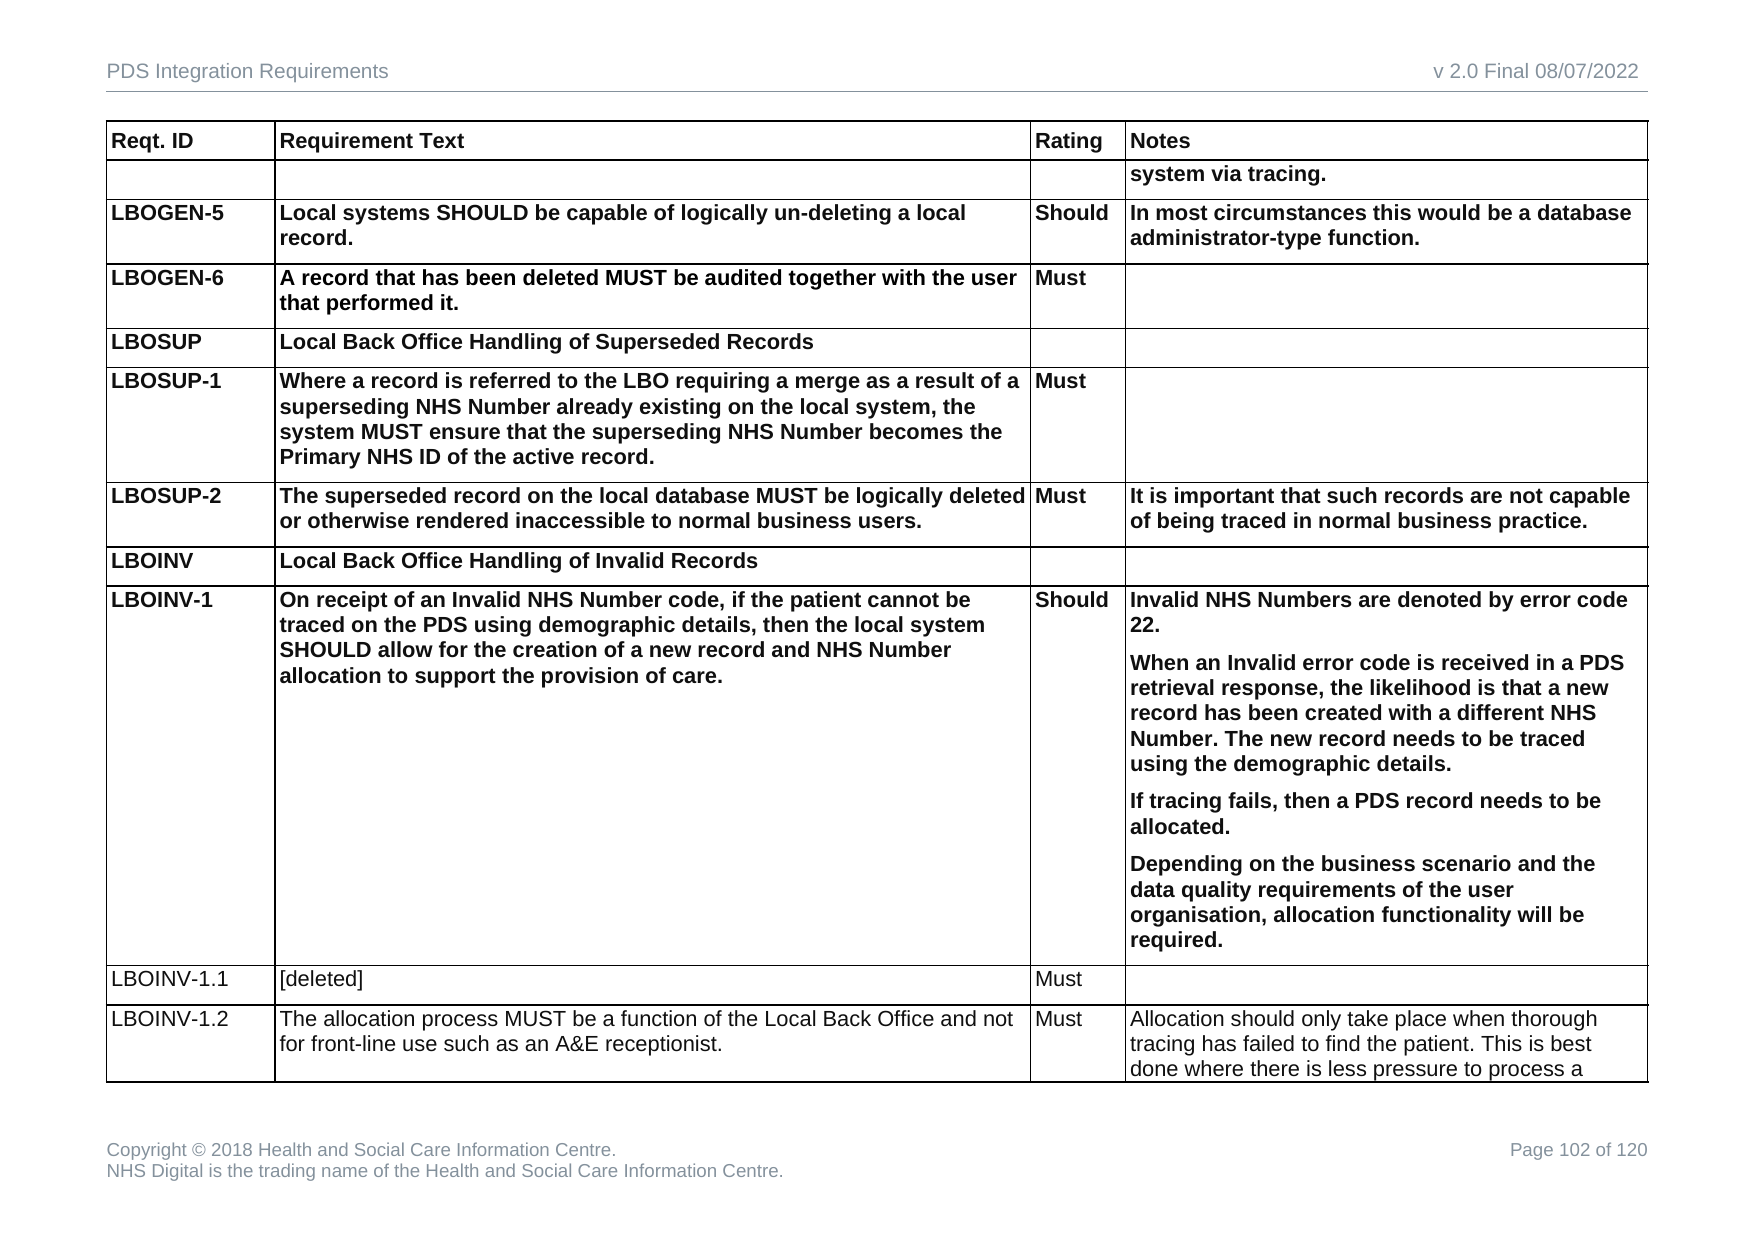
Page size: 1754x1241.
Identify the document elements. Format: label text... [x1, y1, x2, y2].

table_cell LBOSUP [107, 329, 274, 367]
table_cell In most circumstances this would be a database administrator-type function. [1126, 200, 1647, 263]
table_cell Must [1031, 368, 1125, 482]
table_cell Local Back Office Handling of Invalid Records [276, 548, 1030, 585]
table_cell LBOGEN-5 [107, 200, 274, 263]
table_cell [1126, 368, 1647, 482]
table_cell [1126, 329, 1647, 367]
table_cell LBOINV-1.2 [107, 1006, 274, 1081]
table_cell The allocation process MUST be a function of the Local Back Office and not for front-line use such as an A&E receptionist. [276, 1006, 1030, 1081]
table_cell It is important that such records are not capable of being traced in normal business practice. [1126, 483, 1647, 546]
table_cell Must [1031, 966, 1125, 1004]
table_cell LBOINV-1 [107, 587, 274, 965]
table_cell LBOGEN-6 [107, 265, 274, 327]
table_cell LBOSUP-2 [107, 483, 274, 546]
table_cell Allocation should only take place when thorough tracing has failed to find the patient. This is best done where there is less pressure to process a [1126, 1006, 1647, 1081]
table_header Requirement Text [276, 122, 1030, 159]
table_header Rating [1031, 122, 1125, 159]
table_cell Should [1031, 200, 1125, 263]
table_cell The superseded record on the local database MUST be logically deleted or otherwise rendered inaccessible to normal business users. [276, 483, 1030, 546]
table_cell On receipt of an Invalid NHS Number code, if the patient cannot be traced on the PDS using demographic details, then the local system SHOULD allow for the creation of a new record and NHS Number allocation to support the provision of care. [276, 587, 1030, 965]
table_cell [1031, 161, 1125, 198]
table_cell Must [1031, 265, 1125, 327]
table_cell Must [1031, 1006, 1125, 1081]
table_cell Local systems SHOULD be capable of logically un-deleting a local record. [276, 200, 1030, 263]
table_cell [deleted] [276, 966, 1030, 1004]
table_cell A record that has been deleted MUST be audited together with the user that performed it. [276, 265, 1030, 327]
table_cell LBOINV [107, 548, 274, 585]
table_cell [1126, 966, 1647, 1004]
table_cell Should [1031, 587, 1125, 965]
table_cell Invalid NHS Numbers are denoted by error code 22. When an Invalid error code is received in a PDS retrieval response, the likelihood is that a new record has been created with a different NHS Number. The new record needs to be traced using the demographic details. If tracing fails, then a PDS record needs to be allocated. Depending on the business scenario and the data quality requirements of the user organisation, allocation functionality will be required. [1126, 587, 1647, 965]
table_cell [1126, 548, 1647, 585]
table_cell [1031, 548, 1125, 585]
table_cell LBOSUP-1 [107, 368, 274, 482]
table_cell Where a record is referred to the LBO requiring a merge as a result of a superseding NHS Number already existing on the local system, the system MUST ensure that the superseding NHS Number becomes the Primary NHS ID of the active record. [276, 368, 1030, 482]
table_cell [107, 161, 274, 198]
table_header Notes [1126, 122, 1647, 159]
table_cell LBOINV-1.1 [107, 966, 274, 1004]
table_cell [1126, 265, 1647, 327]
table_cell Must [1031, 483, 1125, 546]
table_cell [1031, 329, 1125, 367]
table_header Reqt. ID [107, 122, 274, 159]
table_cell system via tracing. [1126, 161, 1647, 198]
table_cell [276, 161, 1030, 198]
table_cell Local Back Office Handling of Superseded Records [276, 329, 1030, 367]
